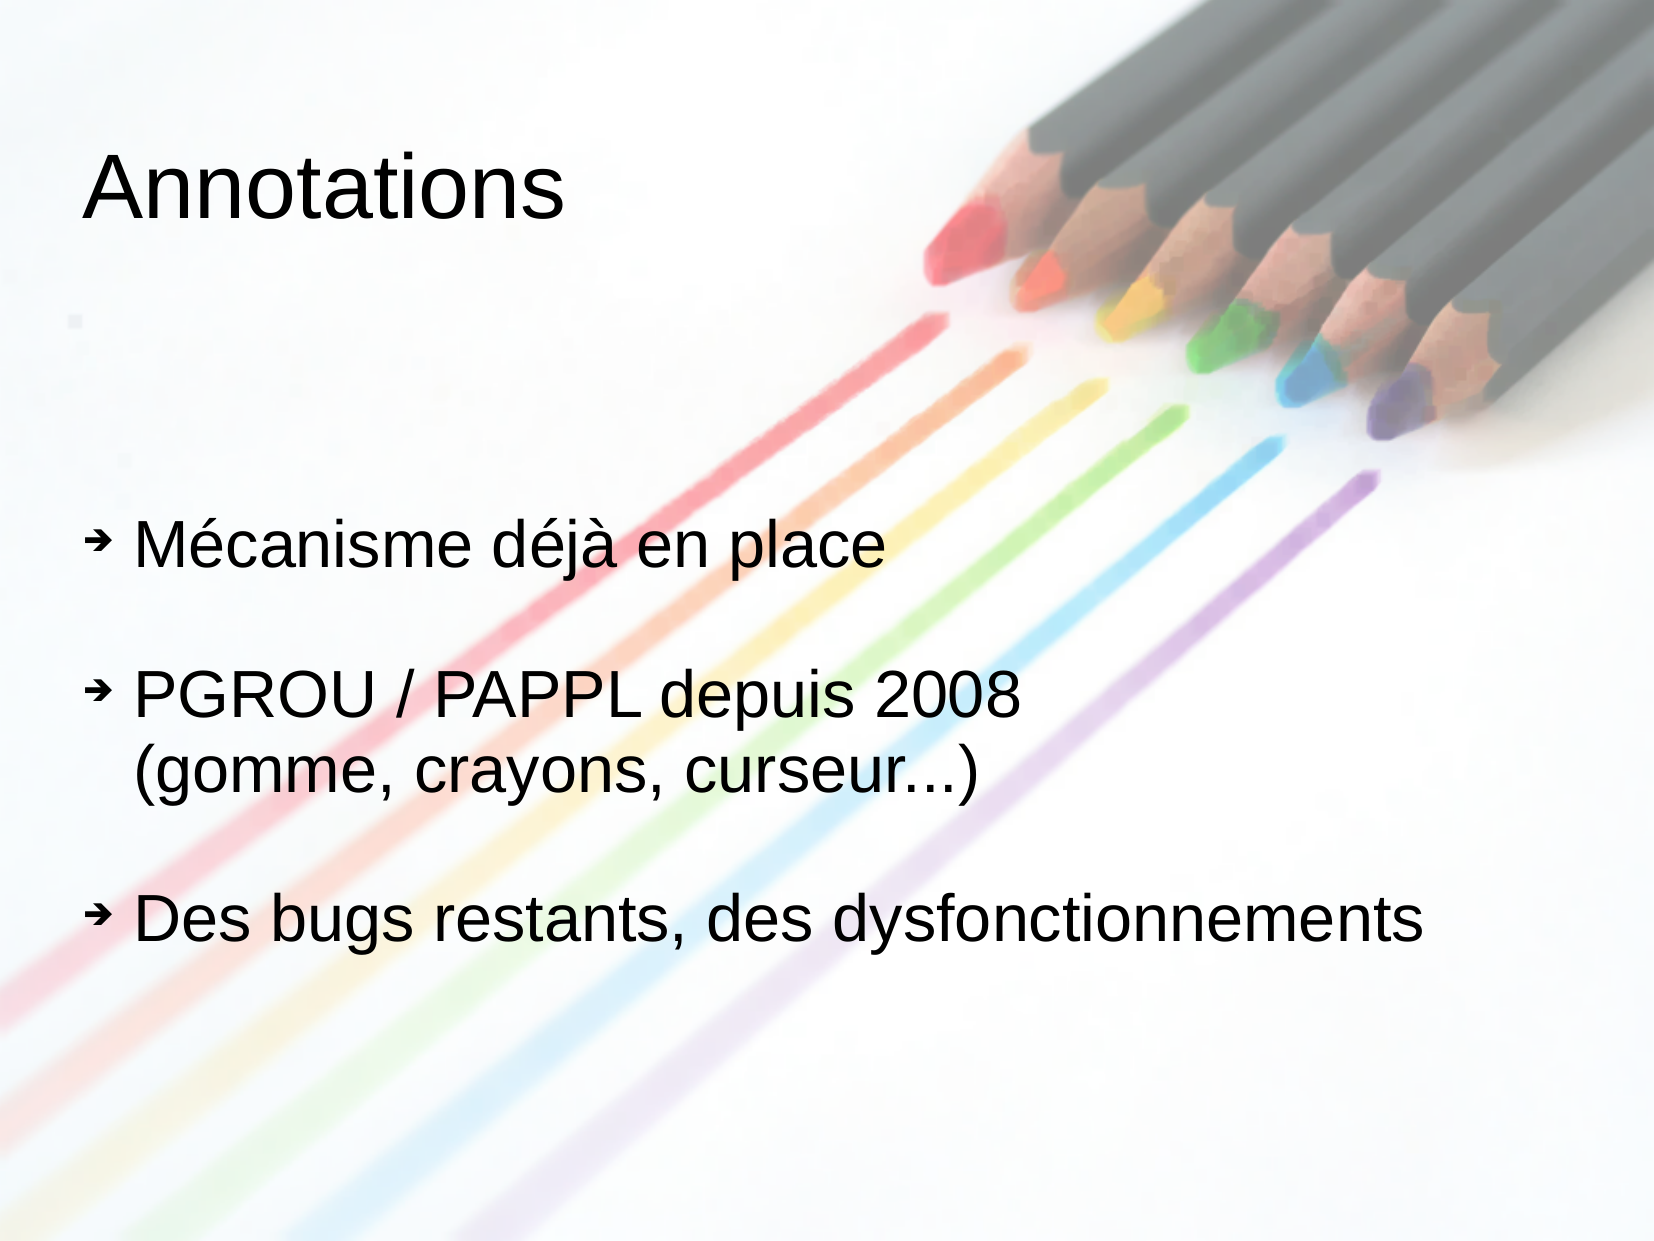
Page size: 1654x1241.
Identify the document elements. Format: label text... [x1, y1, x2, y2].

title Annotations [82, 56, 1093, 318]
subtitle Mécanisme déjà en place PGROU / PAPPL depuis 2008 (gomme, crayons, curseur...) Des bugs restants, des dysfonctionnements [82, 361, 1571, 1102]
